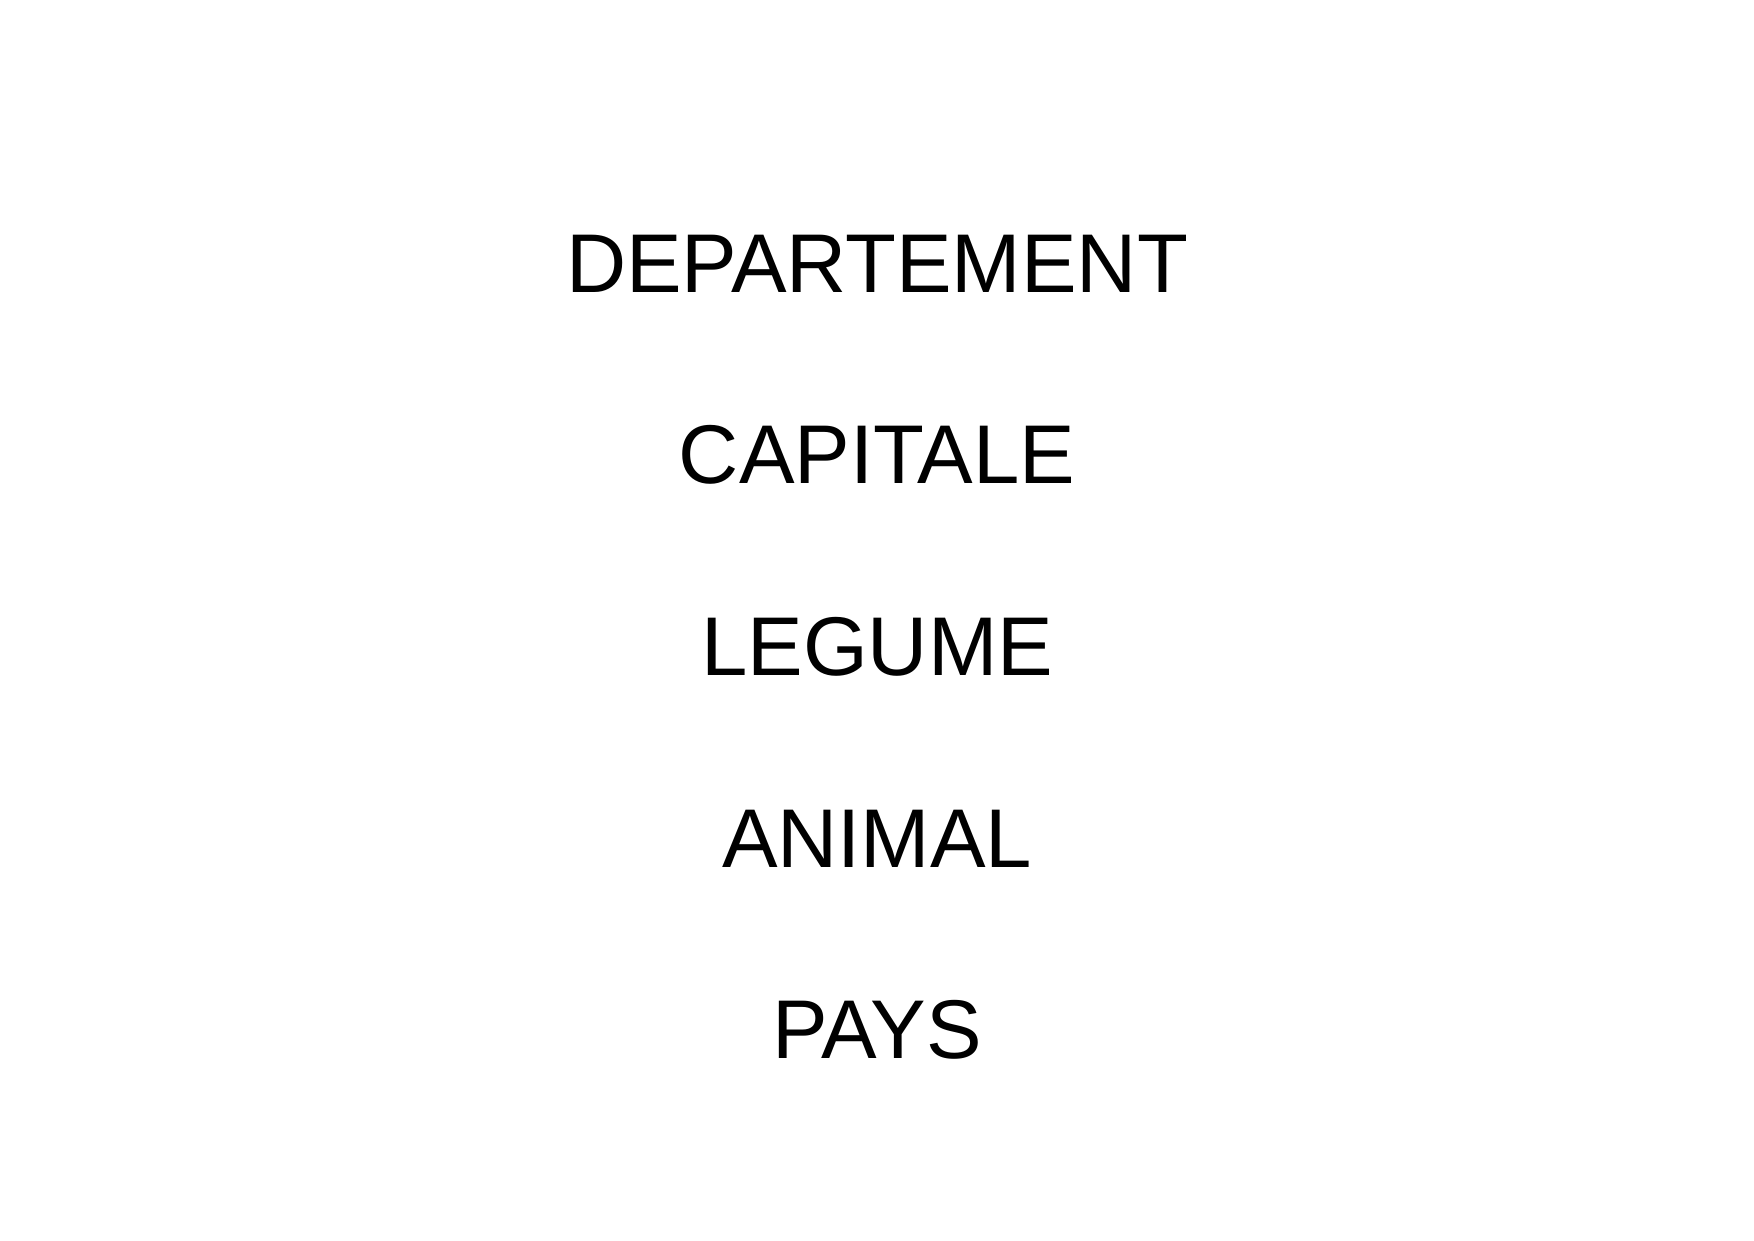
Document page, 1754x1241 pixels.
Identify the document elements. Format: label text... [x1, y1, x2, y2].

text DEPARTEMENT [118, 214, 1636, 310]
text CAPITALE [118, 406, 1636, 501]
text PAYS [118, 981, 1636, 1076]
text LEGUME [118, 597, 1636, 693]
text ANIMAL [118, 789, 1636, 885]
